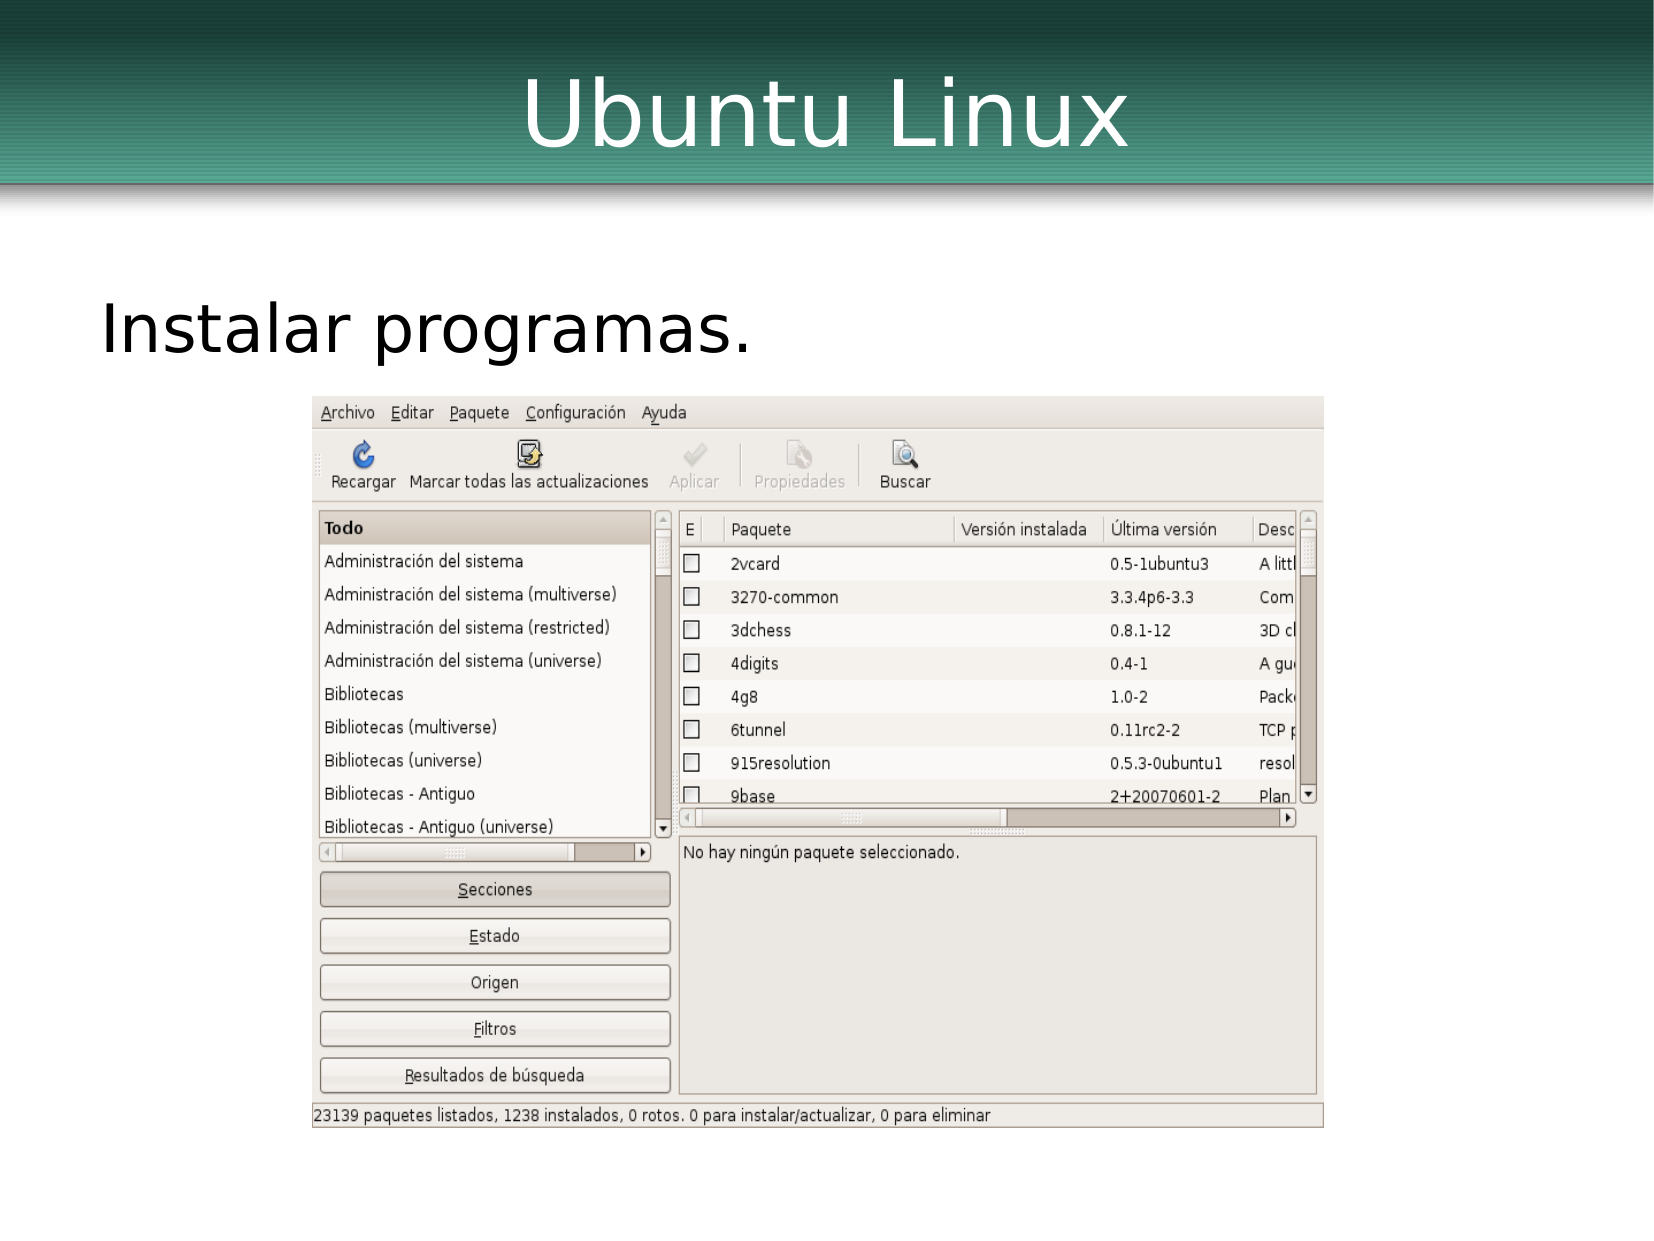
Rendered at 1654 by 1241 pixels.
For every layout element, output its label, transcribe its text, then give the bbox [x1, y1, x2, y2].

picture [0, 0, 1654, 225]
picture [312, 396, 1324, 1128]
title Ubuntu Linux [82, 11, 1571, 219]
list Instalar programas. [82, 290, 1571, 1094]
